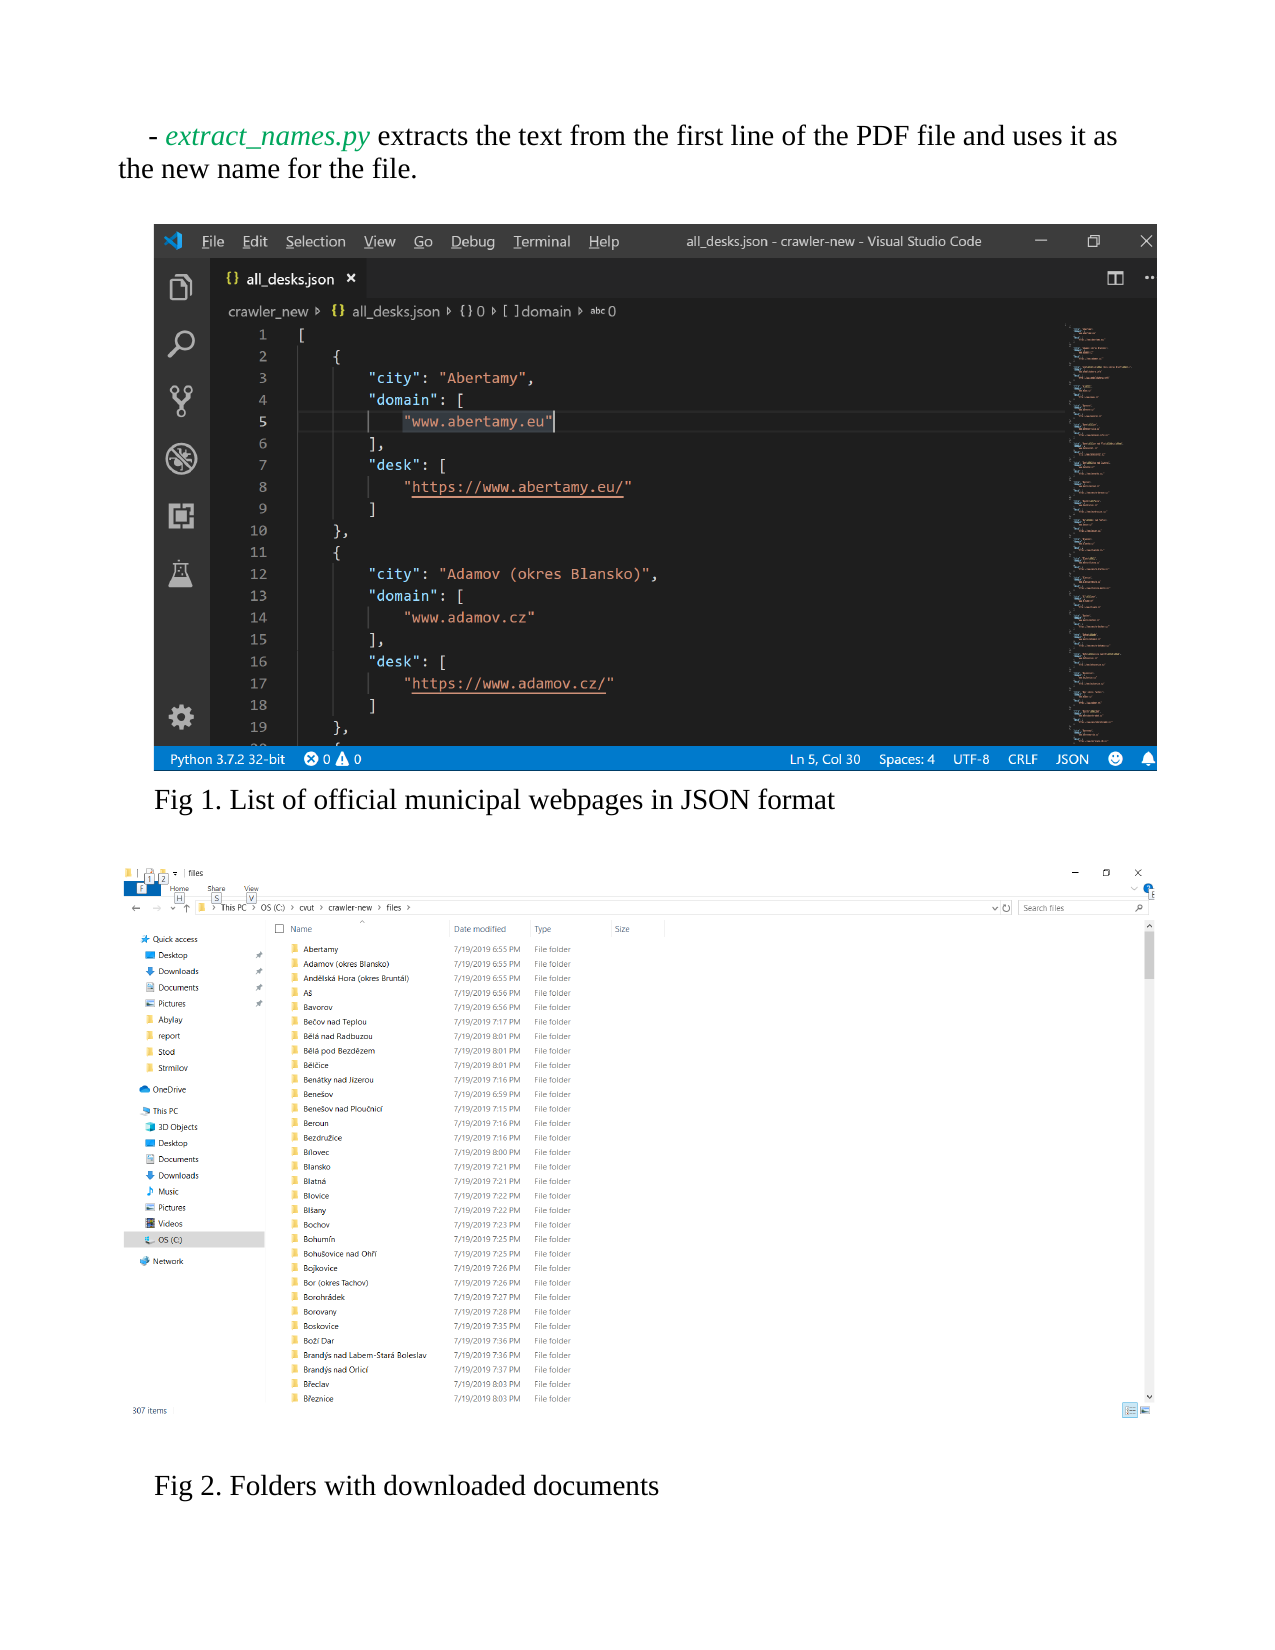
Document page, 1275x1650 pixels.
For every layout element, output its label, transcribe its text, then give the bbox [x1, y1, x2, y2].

picture [153, 224, 1157, 771]
table_cell [119, 860, 1157, 1462]
table_header [119, 220, 1157, 776]
picture [123, 865, 1155, 1418]
text - extract_names.py extracts the text from the first line of the PDF file and uses it as the new name for the file. [118, 118, 1157, 185]
table_cell Fig 1. List of official municipal webpages in JSON format [119, 777, 1157, 859]
table_cell Fig 2. Folders with downloaded documents [119, 1463, 1157, 1507]
